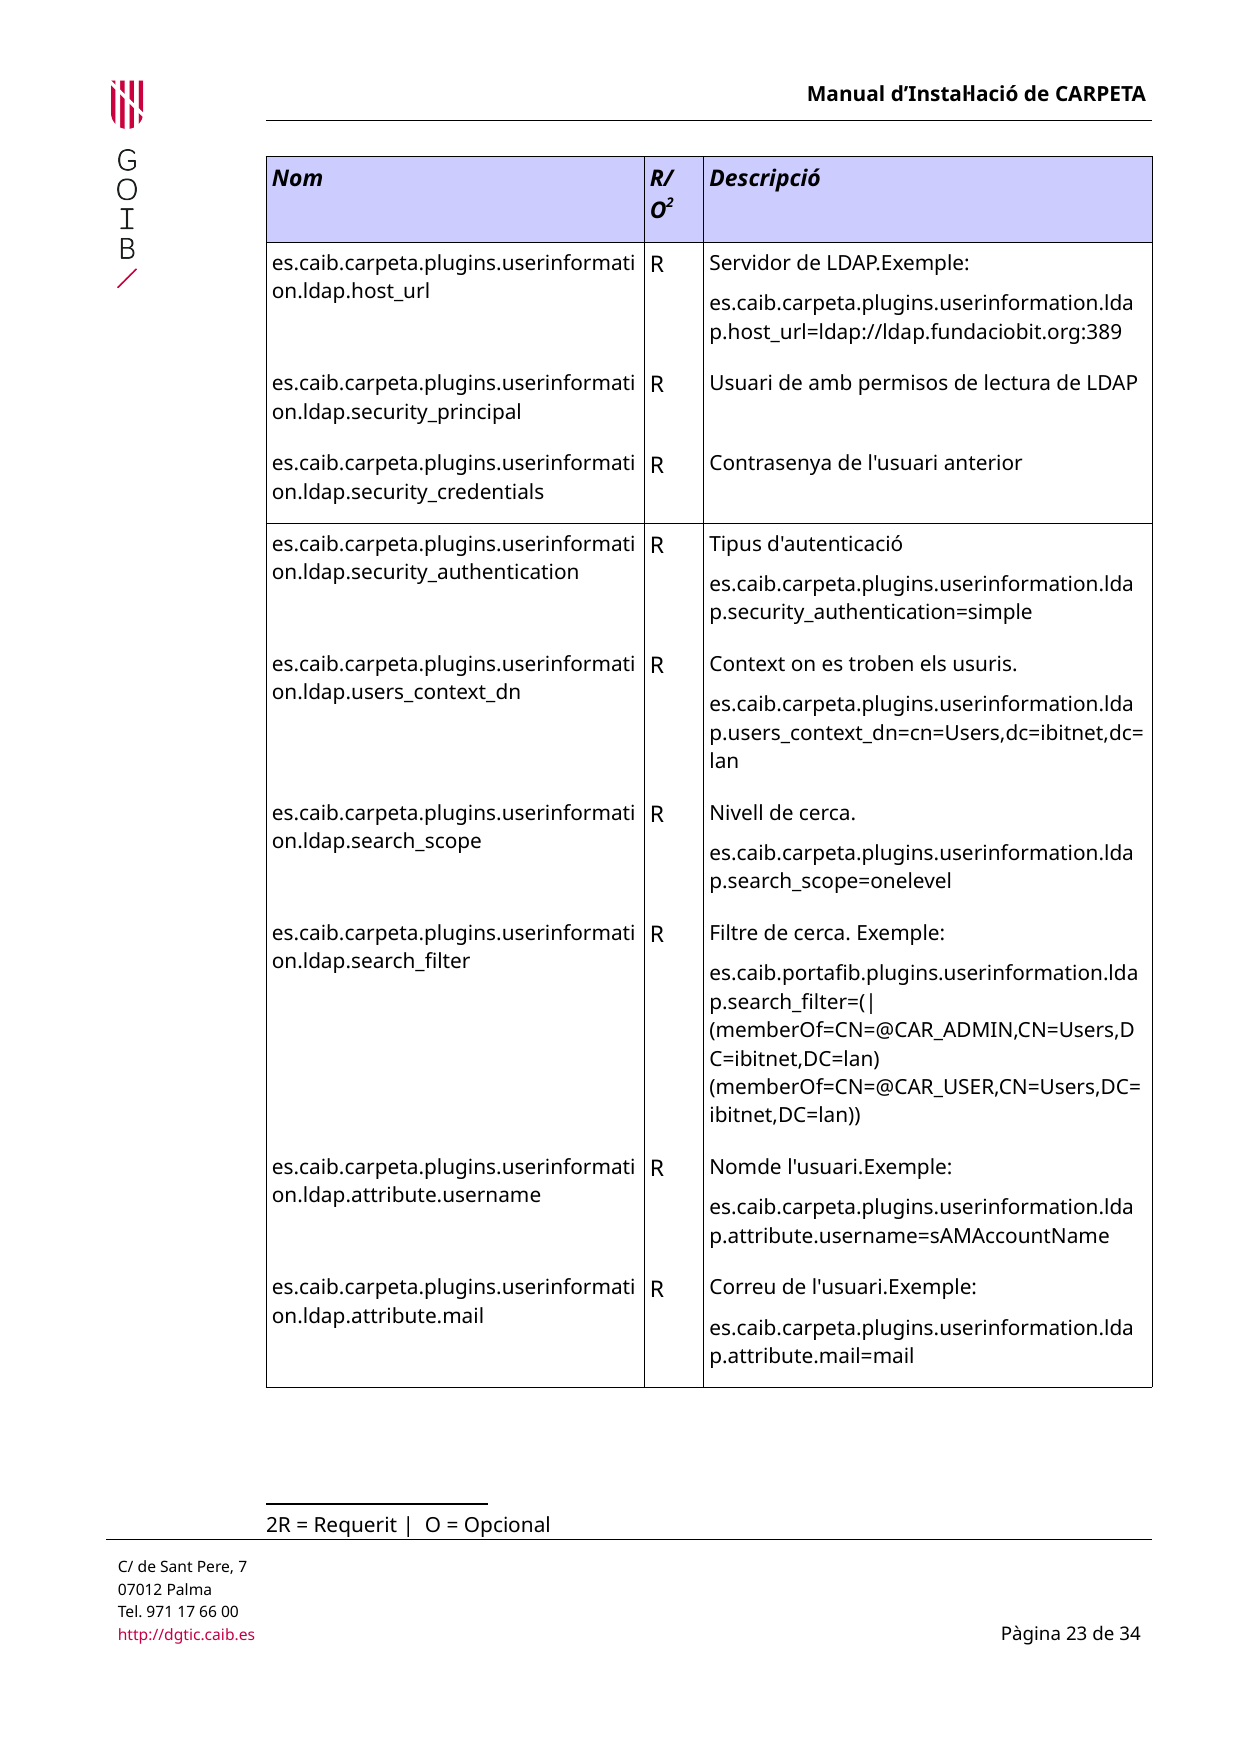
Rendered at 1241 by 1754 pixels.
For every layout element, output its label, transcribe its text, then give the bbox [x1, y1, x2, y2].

table_header Descripció [704, 157, 1152, 242]
picture [82, 57, 172, 319]
table_cell Correu de l'usuari.Exemple: es.caib.carpeta.plugins.userinformation.ldap.attribute.mail=mail [704, 1267, 1152, 1387]
table_cell Nomde l'usuari.Exemple: es.caib.carpeta.plugins.userinformation.ldap.attribute.username=sAMAccountName [704, 1146, 1152, 1267]
table_header R/O [645, 157, 703, 242]
table_cell es.caib.carpeta.plugins.userinformation.ldap.security_principal [267, 363, 644, 443]
table_cell Contrasenya de l'usuari anterior [704, 443, 1152, 523]
table_cell Context on es troben els usuris. es.caib.carpeta.plugins.userinformation.ldap.users_context_dn=cn=Users,dc=ibitnet,dc=lan [704, 643, 1152, 792]
table_cell Tipus d'autenticació es.caib.carpeta.plugins.userinformation.ldap.security_authentication=simple [704, 524, 1152, 643]
table_cell es.caib.carpeta.plugins.userinformation.ldap.search_filter [267, 913, 644, 1146]
table_cell R [645, 1267, 703, 1387]
table_cell R [645, 1146, 703, 1267]
table_cell es.caib.carpeta.plugins.userinformation.ldap.security_authentication [267, 524, 644, 643]
table_cell es.caib.carpeta.plugins.userinformation.ldap.attribute.mail [267, 1267, 644, 1387]
table_cell es.caib.carpeta.plugins.userinformation.ldap.users_context_dn [267, 643, 644, 792]
table_cell R [645, 643, 703, 792]
table_cell R [645, 913, 703, 1146]
table_cell es.caib.carpeta.plugins.userinformation.ldap.attribute.username [267, 1146, 644, 1267]
table_cell R [645, 243, 703, 363]
table_cell es.caib.carpeta.plugins.userinformation.ldap.host_url [267, 243, 644, 363]
table_cell Usuari de amb permisos de lectura de LDAP [704, 363, 1152, 443]
table_cell R [645, 363, 703, 443]
table_cell es.caib.carpeta.plugins.userinformation.ldap.search_scope [267, 792, 644, 912]
table_cell R [645, 792, 703, 912]
table_cell Filtre de cerca. Exemple: es.caib.portafib.plugins.userinformation.ldap.search_filter=(|(memberOf=CN=@CAR_ADMIN,CN=Users,DC=ibitnet,DC=lan)(memberOf=CN=@CAR_USER,CN=Users,DC=ibitnet,DC=lan)) [704, 913, 1152, 1146]
table_header Nom [267, 157, 644, 242]
table_cell Nivell de cerca. es.caib.carpeta.plugins.userinformation.ldap.search_scope=onelevel [704, 792, 1152, 912]
table_cell R [645, 443, 703, 523]
table_cell es.caib.carpeta.plugins.userinformation.ldap.security_credentials [267, 443, 644, 523]
table_cell R [645, 524, 703, 643]
table_cell Servidor de LDAP.Exemple: es.caib.carpeta.plugins.userinformation.ldap.host_url=ldap://ldap.fundaciobit.org:389 [704, 243, 1152, 363]
